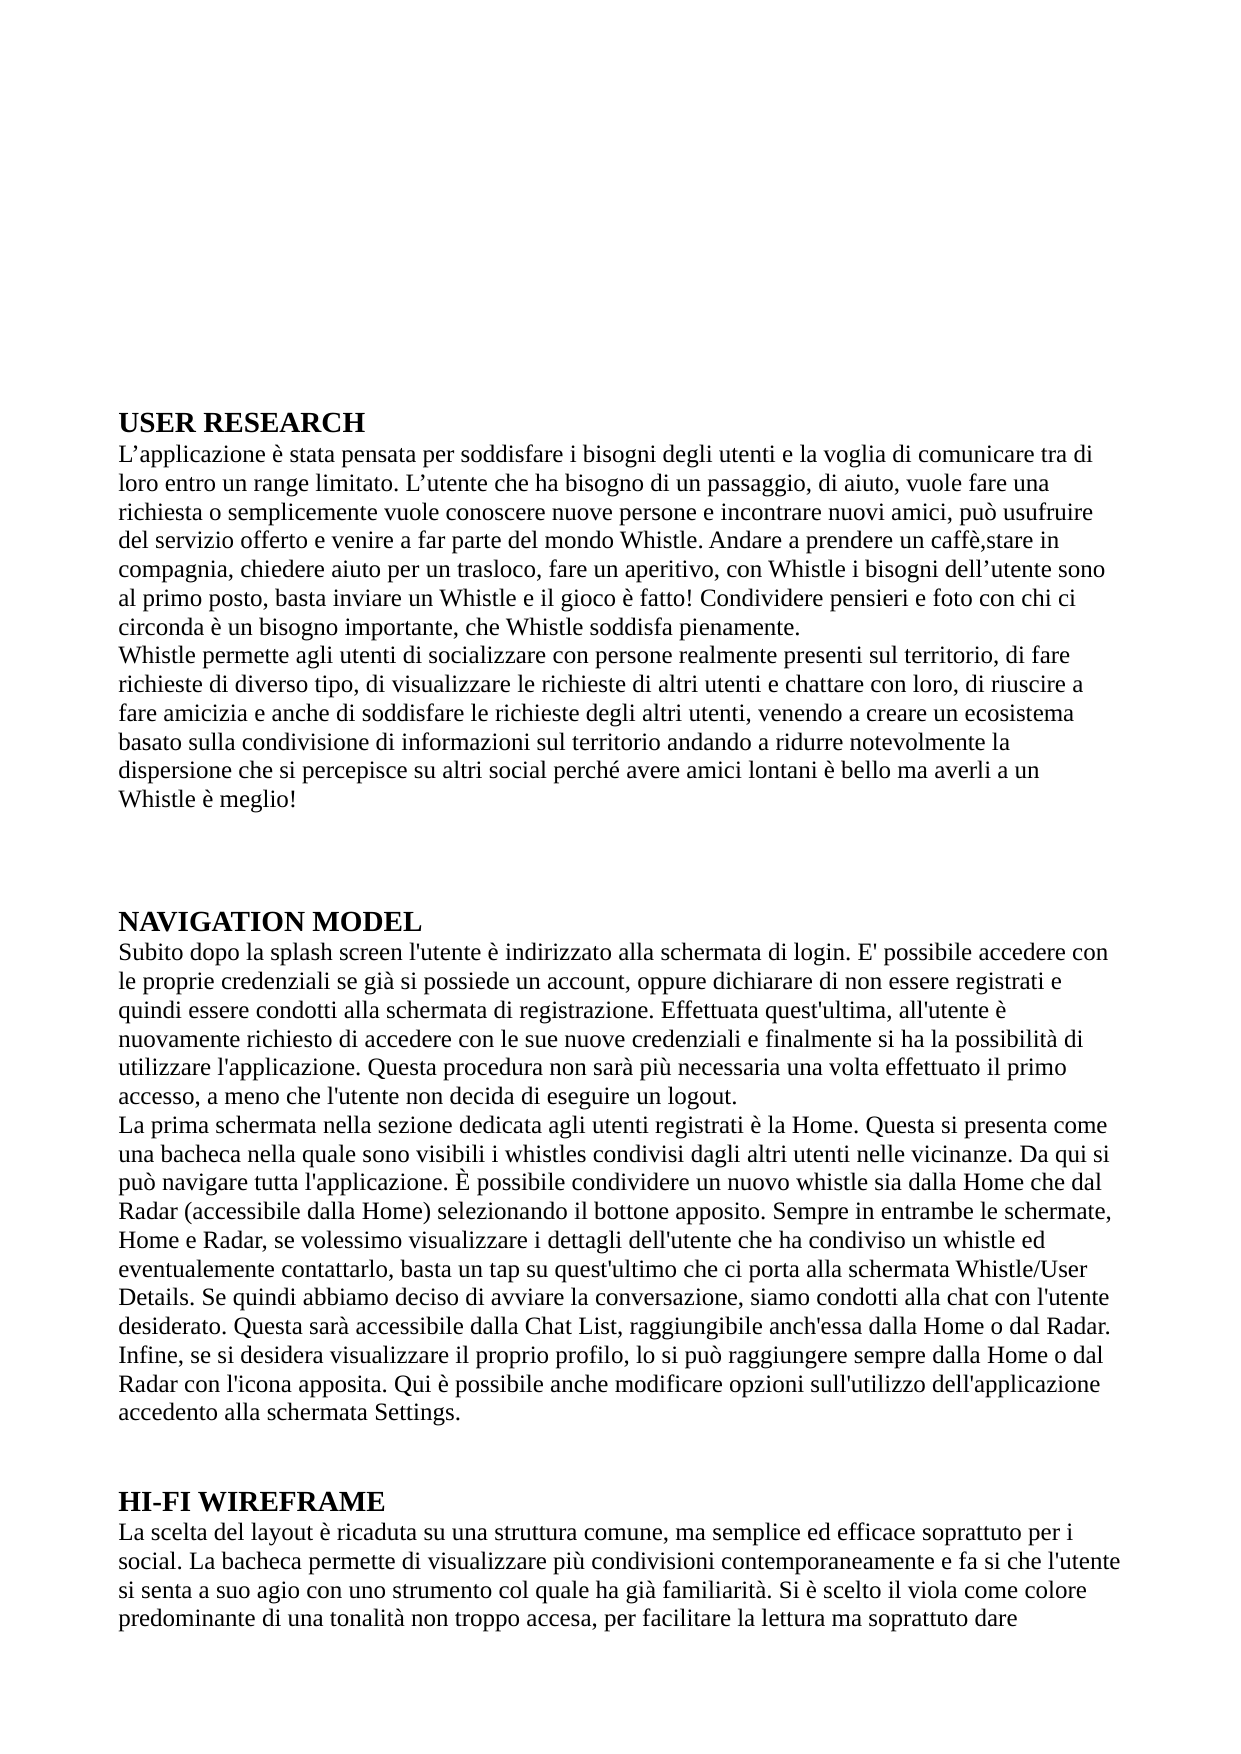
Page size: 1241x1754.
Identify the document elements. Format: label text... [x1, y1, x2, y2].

text Subito dopo la splash screen l'utente è indirizzato alla schermata di login. E' possibile accedere con le proprie credenziali se già si possiede un account, oppure dichiarare di non essere registrati e quindi essere condotti alla schermata di registrazione. Effettuata quest'ultima, all'utente è nuovamente richiesto di accedere con le sue nuove credenziali e finalmente si ha la possibilità di utilizzare l'applicazione. Questa procedura non sarà più necessaria una volta effettuato il primo accesso, a meno che l'utente non decida di eseguire un logout. [118, 937, 1122, 1110]
text NAVIGATION MODEL [118, 904, 1122, 937]
text USER RESEARCH [118, 406, 1122, 439]
text HI-FI WIREFRAME [118, 1484, 1122, 1517]
text L’applicazione è stata pensata per soddisfare i bisogni degli utenti e la voglia di comunicare tra di loro entro un range limitato. L’utente che ha bisogno di un passaggio, di aiuto, vuole fare una richiesta o semplicemente vuole conoscere nuove persone e incontrare nuovi amici, può usufruire del servizio offerto e venire a far parte del mondo Whistle. Andare a prendere un caffè,stare in compagnia, chiedere aiuto per un trasloco, fare un aperitivo, con Whistle i bisogni dell’utente sono al primo posto, basta inviare un Whistle e il gioco è fatto! Condividere pensieri e foto con chi ci circonda è un bisogno importante, che Whistle soddisfa pienamente. [118, 439, 1122, 640]
text La scelta del layout è ricaduta su una struttura comune, ma semplice ed efficace soprattuto per i social. La bacheca permette di visualizzare più condivisioni contemporaneamente e fa si che l'utente si senta a suo agio con uno strumento col quale ha già familiarità. Si è scelto il viola come colore predominante di una tonalità non troppo accesa, per facilitare la lettura ma soprattuto dare [118, 1517, 1122, 1632]
text Whistle permette agli utenti di socializzare con persone realmente presenti sul territorio, di fare richieste di diverso tipo, di visualizzare le richieste di altri utenti e chattare con loro, di riuscire a fare amicizia e anche di soddisfare le richieste degli altri utenti, venendo a creare un ecosistema basato sulla condivisione di informazioni sul territorio andando a ridurre notevolmente la dispersione che si percepisce su altri social perché avere amici lontani è bello ma averli a un Whistle è meglio! [118, 640, 1122, 813]
text Infine, se si desidera visualizzare il proprio profilo, lo si può raggiungere sempre dalla Home o dal Radar con l'icona apposita. Qui è possibile anche modificare opzioni sull'utilizzo dell'applicazione accedento alla schermata Settings. [118, 1340, 1122, 1426]
text La prima schermata nella sezione dedicata agli utenti registrati è la Home. Questa si presenta come una bacheca nella quale sono visibili i whistles condivisi dagli altri utenti nelle vicinanze. Da qui si può navigare tutta l'applicazione. È possibile condividere un nuovo whistle sia dalla Home che dal Radar (accessibile dalla Home) selezionando il bottone apposito. Sempre in entrambe le schermate, Home e Radar, se volessimo visualizzare i dettagli dell'utente che ha condiviso un whistle ed eventualemente contattarlo, basta un tap su quest'ultimo che ci porta alla schermata Whistle/User Details. Se quindi abbiamo deciso di avviare la conversazione, siamo condotti alla chat con l'utente desiderato. Questa sarà accessibile dalla Chat List, raggiungibile anch'essa dalla Home o dal Radar. [118, 1110, 1122, 1340]
